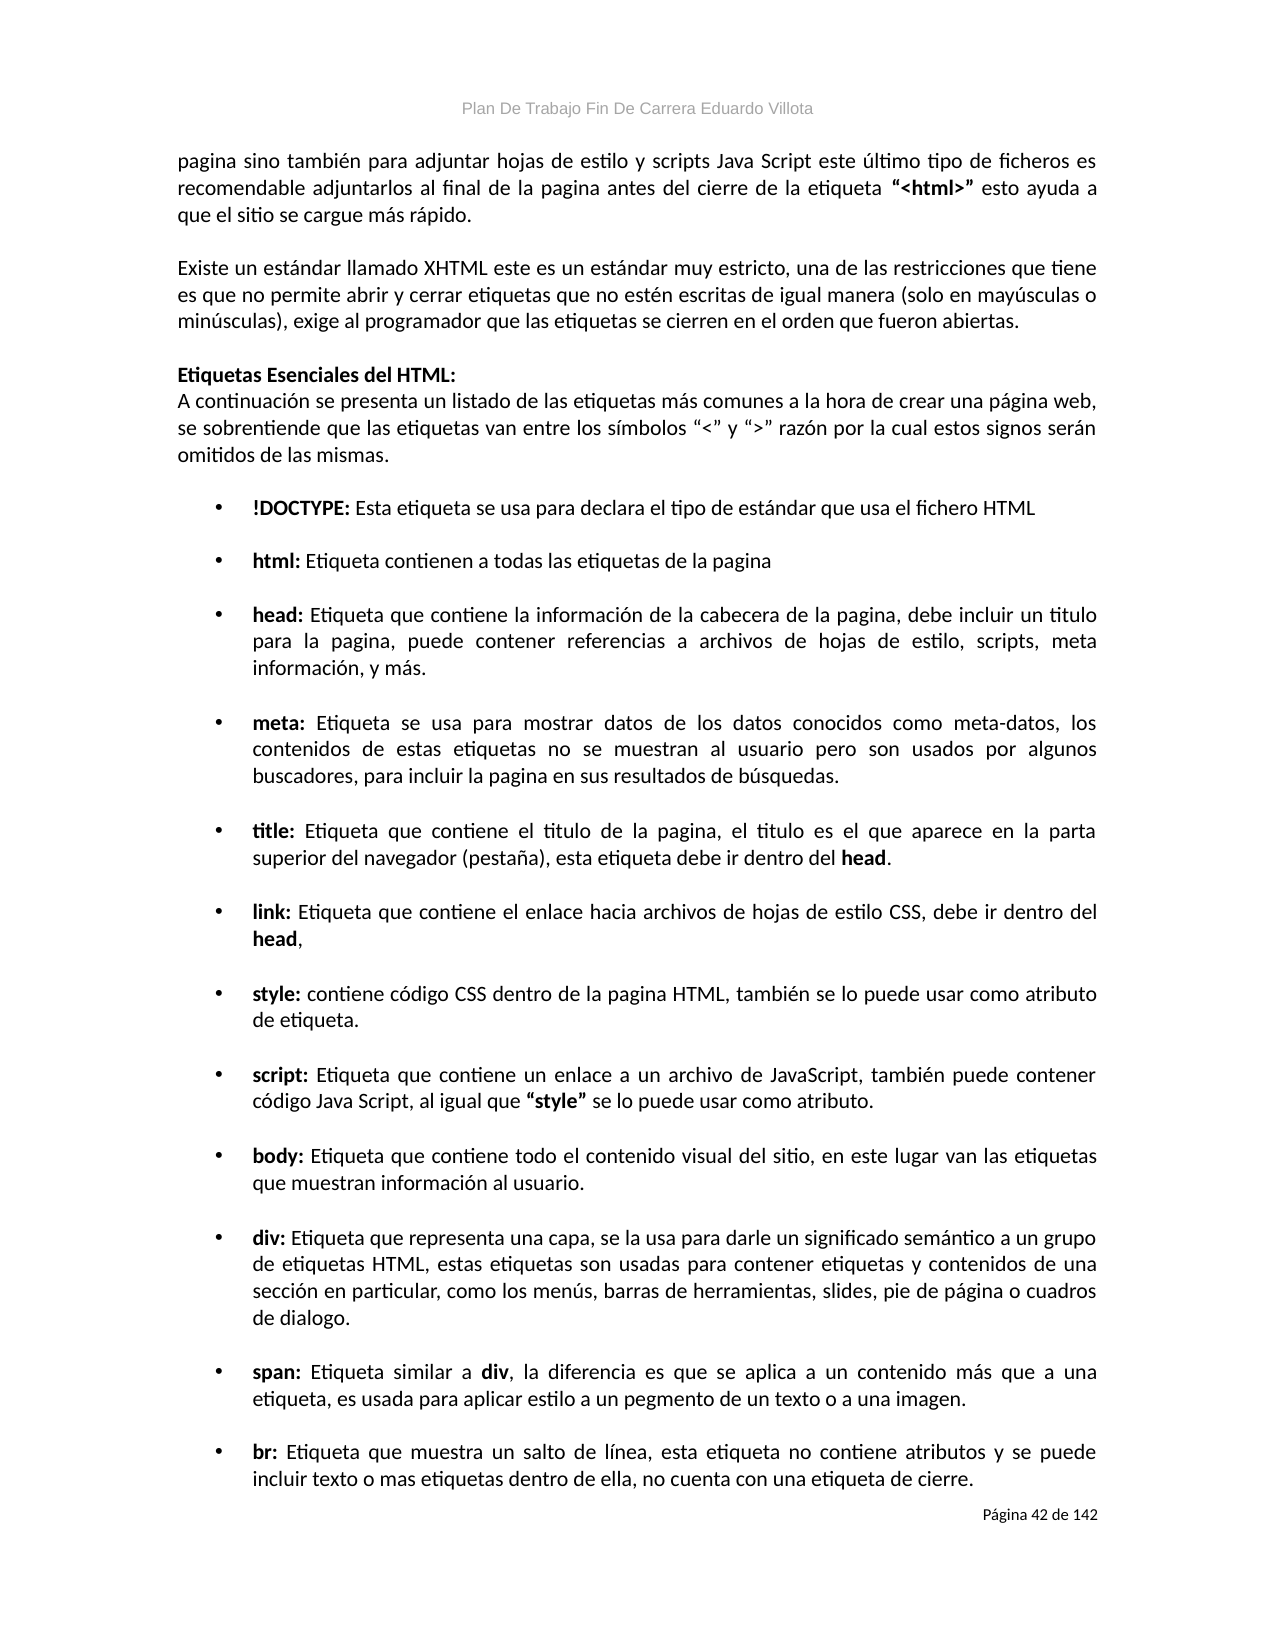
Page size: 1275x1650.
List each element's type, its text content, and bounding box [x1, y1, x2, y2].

list br: Etiqueta que muestra un salto de línea, esta etiqueta no contiene atributos y se puede incluir texto o mas etiquetas dentro de ella, no cuenta con una etiqueta de cierre. [215, 1438, 1098, 1492]
list span: Etiqueta similar a div, la diferencia es que se aplica a un contenido más que a una etiqueta, es usada para aplicar estilo a un pegmento de un texto o a una imagen. [215, 1358, 1098, 1412]
list style: contiene código CSS dentro de la pagina HTML, también se lo puede usar como atributo de etiqueta. [215, 980, 1098, 1033]
list head: Etiqueta que contiene la información de la cabecera de la pagina, debe incluir un titulo para la pagina, puede contener referencias a archivos de hojas de estilo, scripts, meta información, y más. [215, 601, 1098, 681]
list script: Etiqueta que contiene un enlace a un archivo de JavaScript, también puede contener código Java Script, al igual que “style” se lo puede usar como atributo. [215, 1061, 1098, 1114]
text A continuación se presenta un listado de las etiquetas más comunes a la hora de crear una página web, se sobrentiende que las etiquetas van entre los símbolos “<” y “>” razón por la cual estos signos serán omitidos de las mismas. [177, 388, 1098, 468]
list link: Etiqueta que contiene el enlace hacia archivos de hojas de estilo CSS, debe ir dentro del head, [215, 898, 1098, 952]
list title: Etiqueta que contiene el titulo de la pagina, el titulo es el que aparece en la parta superior del navegador (pestaña), esta etiqueta debe ir dentro del head. [215, 817, 1098, 870]
text pagina sino también para adjuntar hojas de estilo y scripts Java Script este último tipo de ficheros es recomendable adjuntarlos al final de la pagina antes del cierre de la etiqueta “<html>” esto ayuda a que el sitio se cargue más rápido. [177, 148, 1098, 228]
text Existe un estándar llamado XHTML este es un estándar muy estricto, una de las restricciones que tiene es que no permite abrir y cerrar etiquetas que no estén escritas de igual manera (solo en mayúsculas o minúsculas), exige al programador que las etiquetas se cierren en el orden que fueron abiertas. [177, 254, 1098, 334]
list div: Etiqueta que representa una capa, se la usa para darle un significado semántico a un grupo de etiquetas HTML, estas etiquetas son usadas para contener etiquetas y contenidos de una sección en particular, como los menús, barras de herramientas, slides, pie de página o cuadros de dialogo. [215, 1224, 1098, 1330]
list html: Etiqueta contienen a todas las etiquetas de la pagina [215, 548, 1098, 574]
list meta: Etiqueta se usa para mostrar datos de los datos conocidos como meta-datos, los contenidos de estas etiquetas no se muestran al usuario pero son usados por algunos buscadores, para incluir la pagina en sus resultados de búsquedas. [215, 709, 1098, 789]
list body: Etiqueta que contiene todo el contenido visual del sitio, en este lugar van las etiquetas que muestran información al usuario. [215, 1142, 1098, 1196]
list !DOCTYPE: Esta etiqueta se usa para declara el tipo de estándar que usa el fichero HTML [215, 494, 1098, 521]
text Etiquetas Esenciales del HTML: [177, 361, 1098, 388]
